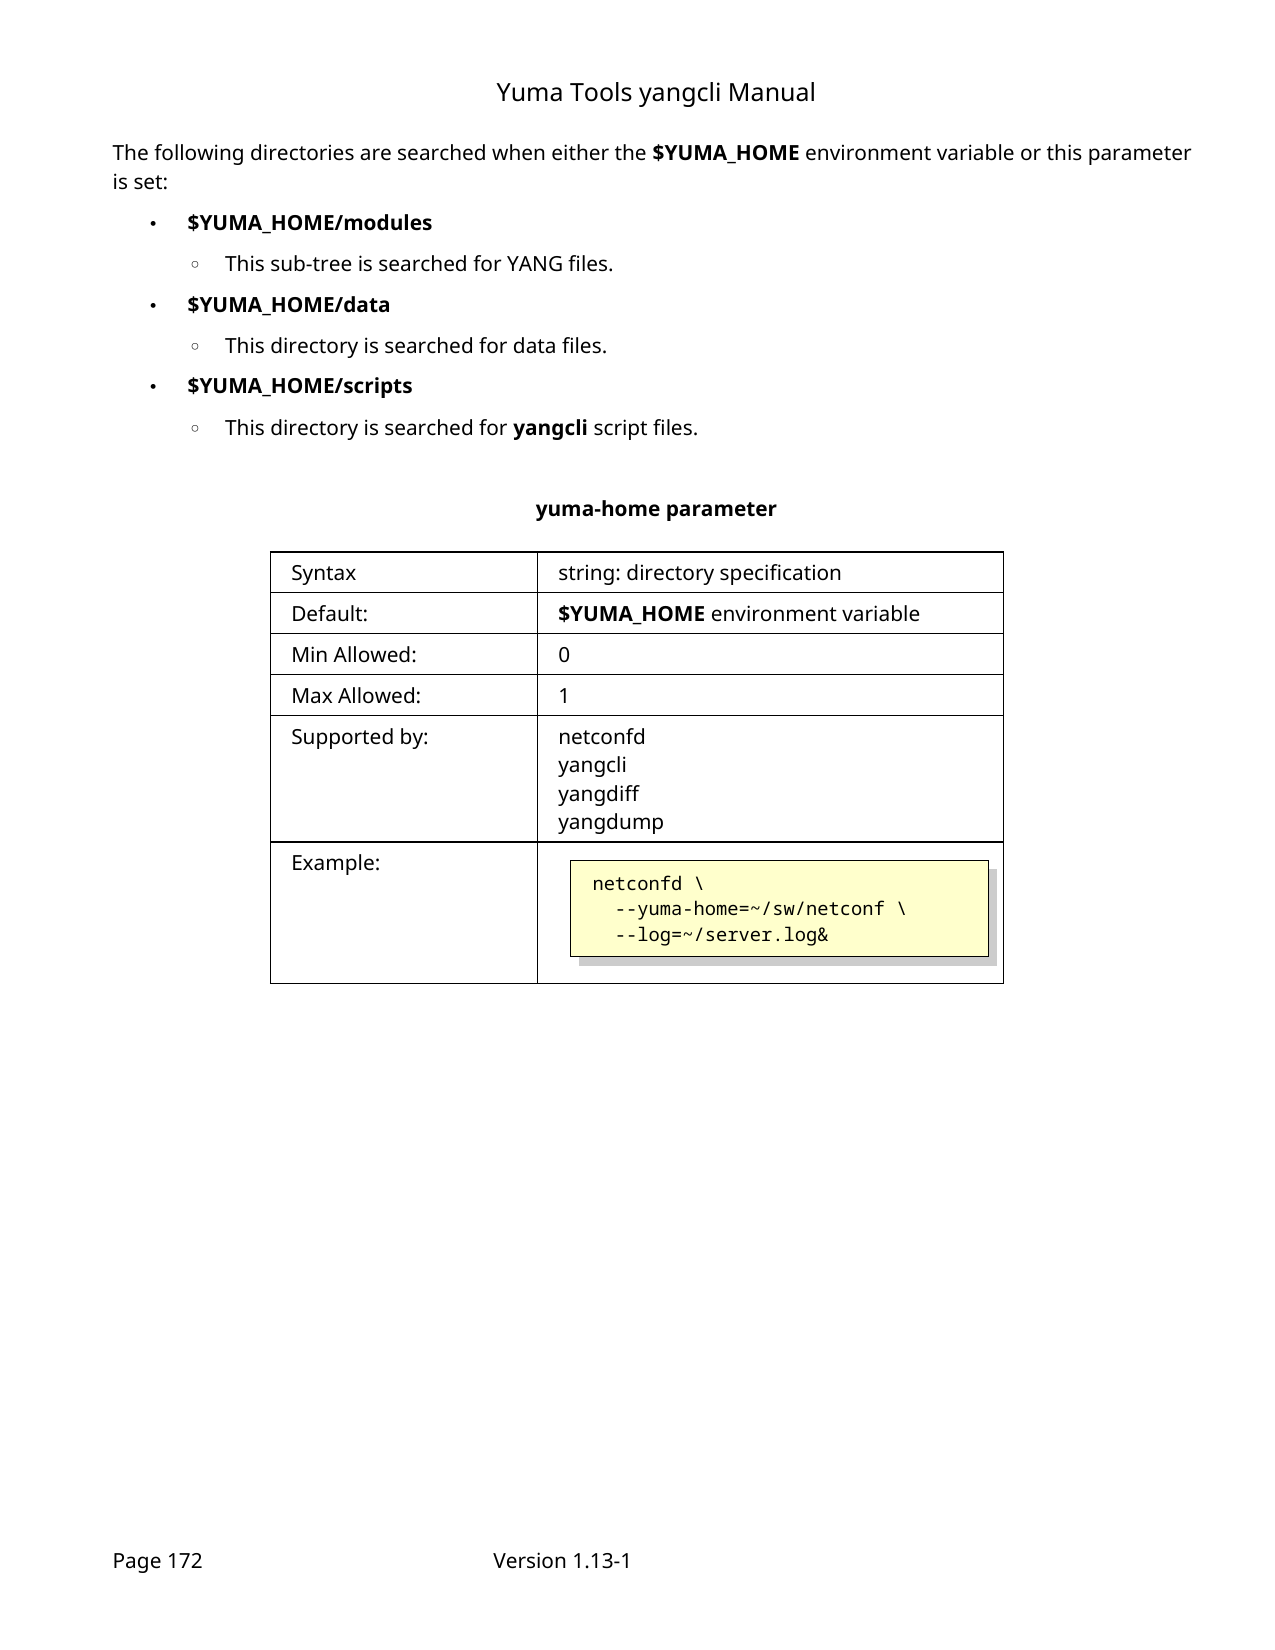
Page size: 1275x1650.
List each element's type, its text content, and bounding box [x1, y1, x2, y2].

table_cell netconfd yangcli yangdiff yangdump [538, 716, 1003, 841]
table_cell Default: [271, 593, 537, 633]
list $YUMA_HOME/modules [150, 208, 1200, 236]
table_cell Example: [271, 843, 537, 983]
table_cell Max Allowed: [271, 675, 537, 715]
list This directory is searched for yangcli script files. [187, 413, 1200, 441]
text The following directories are searched when either the $YUMA_HOME environment variable or this parameter is set: [112, 138, 1200, 195]
table_cell $YUMA_HOME environment variable [538, 593, 1003, 633]
table_cell Supported by: [271, 716, 537, 841]
table_header Syntax [271, 553, 537, 592]
table_cell Min Allowed: [271, 634, 537, 674]
table_cell netconfd \ --yuma-home=~/sw/netconf \ --log=~/server.log& [538, 843, 1003, 983]
list This sub-tree is searched for YANG files. [187, 249, 1200, 277]
table_cell 1 [538, 675, 1003, 715]
table_header string: directory specification [538, 553, 1003, 592]
list $YUMA_HOME/scripts [150, 372, 1200, 400]
list $YUMA_HOME/data [150, 290, 1200, 318]
table_cell 0 [538, 634, 1003, 674]
subtitle yuma-home parameter [127, 494, 1185, 523]
list This directory is searched for data files. [187, 331, 1200, 359]
